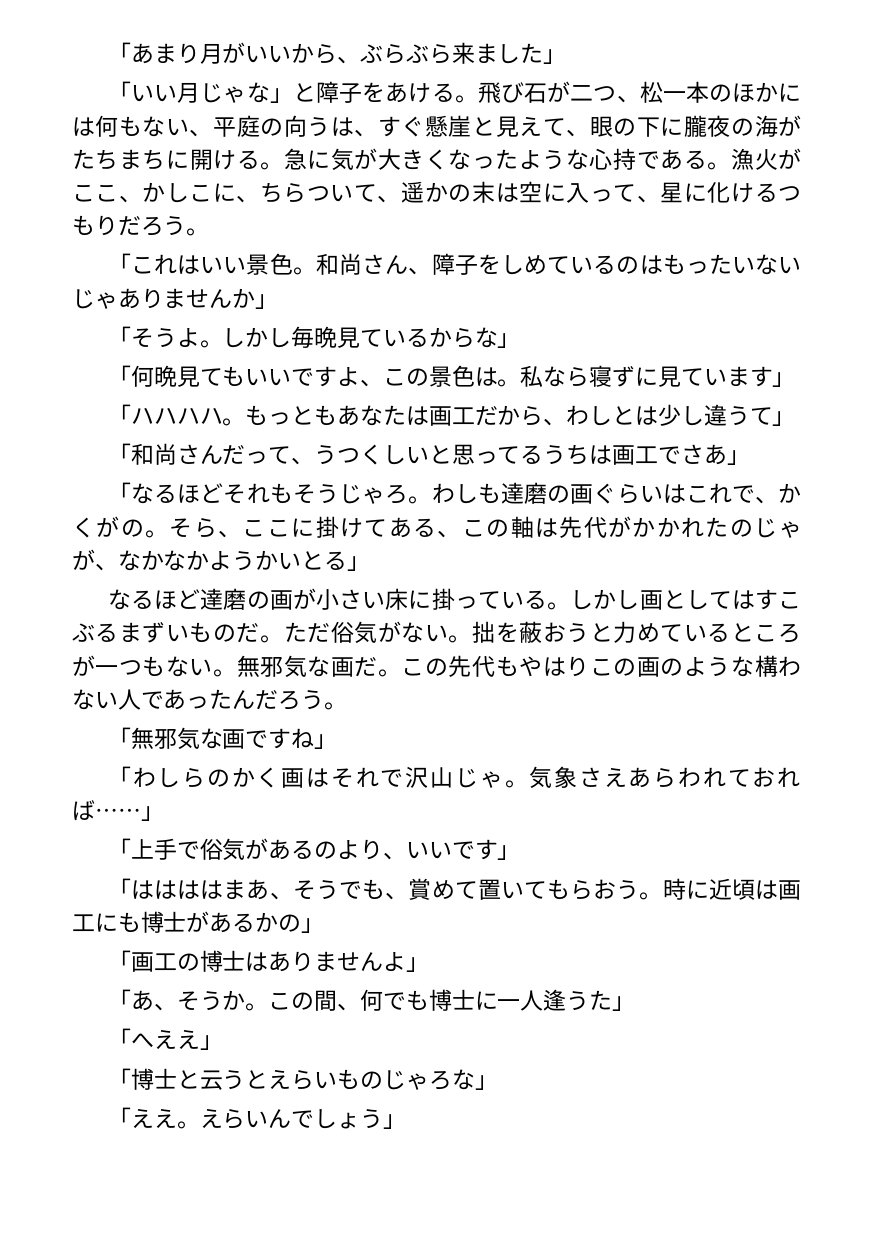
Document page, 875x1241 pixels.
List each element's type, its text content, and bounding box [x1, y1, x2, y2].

text なるほど達磨の画が小さい床に掛っている。しかし画としてはすこぶるまずいものだ。ただ俗気がない。拙を蔽おうと力めているところが一つもない。無邪気な画だ。この先代もやはりこの画のような構わない人であったんだろう。 [72, 582, 802, 715]
text 「無邪気な画ですね」 [72, 721, 802, 754]
text 「何晩見てもいいですよ、この景色は。私なら寝ずに見ています」 [72, 359, 802, 392]
text 「和尚さんだって、うつくしいと思ってるうちは画工でさあ」 [72, 437, 802, 470]
text 「画工の博士はありませんよ」 [72, 944, 802, 977]
text 「上手で俗気があるのより、いいです」 [72, 832, 802, 866]
text 「ははははまあ、そうでも、賞めて置いてもらおう。時に近頃は画工にも博士があるかの」 [72, 872, 802, 938]
text 「ハハハハ。もっともあなたは画工だから、わしとは少し違うて」 [72, 398, 802, 431]
text 「あ、そうか。この間、何でも博士に一人逢うた」 [72, 983, 802, 1016]
text 「そうよ。しかし毎晩見ているからな」 [72, 320, 802, 353]
text 「これはいい景色。和尚さん、障子をしめているのはもったいないじゃありませんか」 [72, 247, 802, 314]
text 「ええ。えらいんでしょう」 [72, 1101, 802, 1134]
text 「へええ」 [72, 1022, 802, 1056]
text 「なるほどそれもそうじゃろ。わしも達磨の画ぐらいはこれで、かくがの。そら、ここに掛けてある、この軸は先代がかかれたのじゃが、なかなかようかいとる」 [72, 476, 802, 576]
text 「いい月じゃな」と障子をあける。飛び石が二つ、松一本のほかには何もない、平庭の向うは、すぐ懸崖と見えて、眼の下に朧夜の海がたちまちに開ける。急に気が大きくなったような心持である。漁火がここ、かしこに、ちらついて、遥かの末は空に入って、星に化けるつもりだろう。 [72, 75, 802, 241]
text 「博士と云うとえらいものじゃろな」 [72, 1061, 802, 1095]
text 「わしらのかく画はそれで沢山じゃ。気象さえあらわれておれば……」 [72, 760, 802, 826]
text 「あまり月がいいから、ぶらぶら来ました」 [72, 36, 802, 69]
